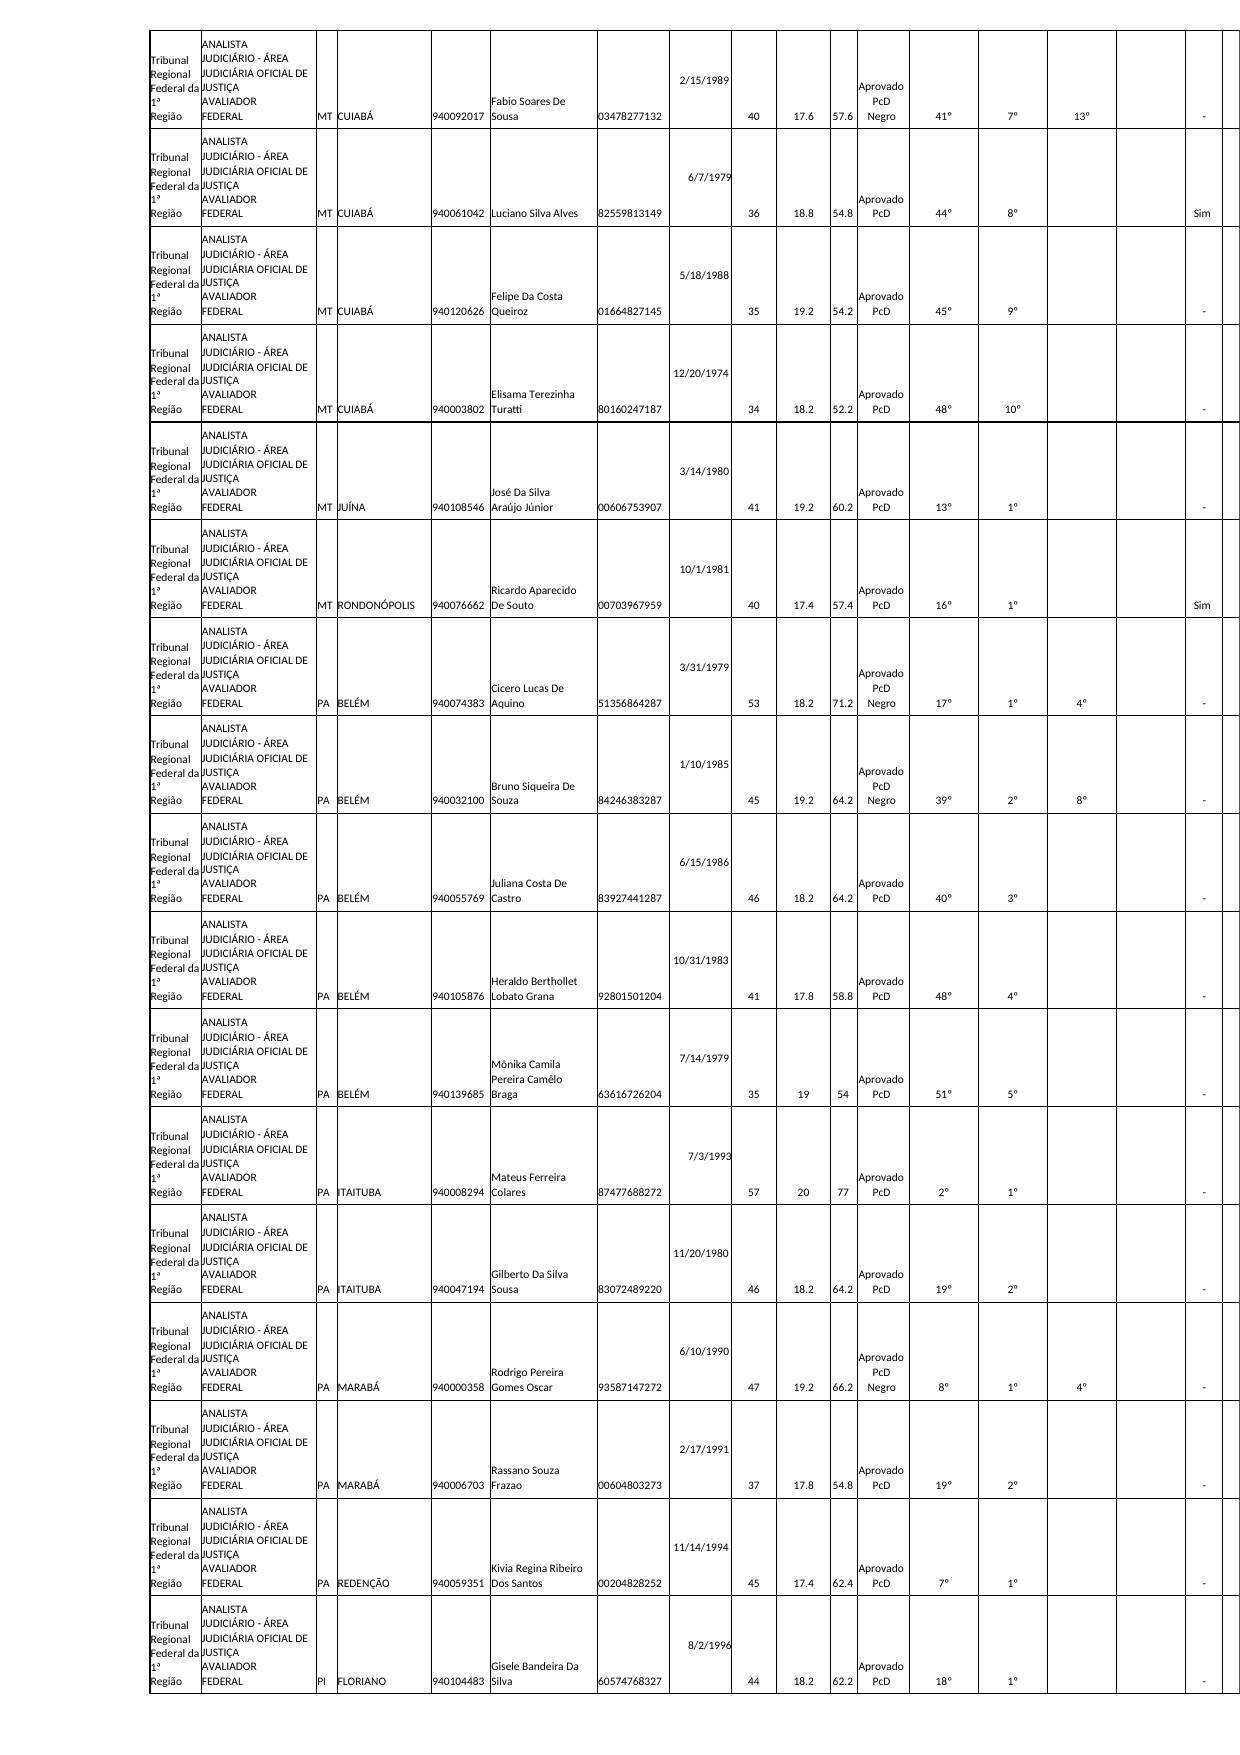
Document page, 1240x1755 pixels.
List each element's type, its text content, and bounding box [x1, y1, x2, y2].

table_cell ANALISTA JUDICIÁRIO - ÁREA JUDICIÁRIA OFICIAL DE JUSTIÇA AVALIADOR FEDERAL [202, 716, 316, 813]
table_cell 10/31/1983 [670, 912, 731, 1008]
table_cell 940006703 [432, 1401, 490, 1497]
table_cell 940061042 [432, 129, 490, 226]
table_cell S [1223, 520, 1239, 617]
table_cell PA [317, 1205, 337, 1302]
table_cell ANALISTA JUDICIÁRIO - ÁREA JUDICIÁRIA OFICIAL DE JUSTIÇA AVALIADOR FEDERAL [202, 912, 316, 1008]
table_header 41º [910, 31, 978, 128]
table_cell 8º [979, 129, 1047, 226]
table_cell 41 [732, 912, 776, 1008]
table_cell 34 [732, 325, 776, 421]
table_cell S [1223, 1107, 1239, 1204]
table_cell Felipe Da Costa Queiroz [491, 227, 597, 324]
table_cell 18.2 [777, 1205, 830, 1302]
table_cell ANALISTA JUDICIÁRIO - ÁREA JUDICIÁRIA OFICIAL DE JUSTIÇA AVALIADOR FEDERAL [202, 1499, 316, 1595]
table_header 940092017 [432, 31, 490, 128]
table_cell 66.2 [831, 1303, 857, 1399]
table_cell 54.8 [831, 1401, 857, 1497]
table_cell [1048, 1499, 1116, 1595]
table_cell 1º [979, 1499, 1047, 1595]
table_cell [1117, 423, 1185, 519]
table_cell PA [317, 618, 337, 715]
table_cell 1º [979, 1107, 1047, 1204]
table_cell Aprovado PcD [858, 1596, 909, 1693]
table_cell ANALISTA JUDICIÁRIO - ÁREA JUDICIÁRIA OFICIAL DE JUSTIÇA AVALIADOR FEDERAL [202, 1303, 316, 1399]
table_cell 4º [1048, 1303, 1116, 1399]
table_cell 6/7/1979 [670, 129, 731, 226]
table_cell 6/10/1990 [670, 1303, 731, 1399]
table_cell S [1223, 1205, 1239, 1302]
table_cell - [1186, 814, 1222, 911]
table_cell S [1223, 1499, 1239, 1595]
table_cell [1117, 912, 1185, 1008]
table_cell ANALISTA JUDICIÁRIO - ÁREA JUDICIÁRIA OFICIAL DE JUSTIÇA AVALIADOR FEDERAL [202, 1205, 316, 1302]
table_cell - [1186, 1499, 1222, 1595]
table_cell MT [317, 227, 337, 324]
table_header 2/15/1989 [670, 31, 731, 128]
table_cell Aprovado PcD [858, 520, 909, 617]
table_cell 63616726204 [598, 1009, 669, 1106]
table_cell Aprovado PcD [858, 325, 909, 421]
table_cell 1/10/1985 [670, 716, 731, 813]
table_cell ANALISTA JUDICIÁRIO - ÁREA JUDICIÁRIA OFICIAL DE JUSTIÇA AVALIADOR FEDERAL [202, 1401, 316, 1497]
table_cell 940074383 [432, 618, 490, 715]
table_cell ANALISTA JUDICIÁRIO - ÁREA JUDICIÁRIA OFICIAL DE JUSTIÇA AVALIADOR FEDERAL [202, 129, 316, 226]
table_cell 7/3/1993 [670, 1107, 731, 1204]
table_cell MT [317, 129, 337, 226]
table_cell Aprovado PcD [858, 912, 909, 1008]
table_cell José Da Silva Araújo Júnior [491, 423, 597, 519]
table_cell Ricardo Aparecido De Souto [491, 520, 597, 617]
table_cell 940000358 [432, 1303, 490, 1399]
table_cell 8/2/1996 [670, 1596, 731, 1693]
table_cell 40 [732, 520, 776, 617]
table_cell BELÉM [338, 618, 431, 715]
table_cell 62.2 [831, 1596, 857, 1693]
table_cell 10/1/1981 [670, 520, 731, 617]
table_header Fabio Soares De Sousa [491, 31, 597, 128]
table_cell 58.8 [831, 912, 857, 1008]
table_cell 8º [910, 1303, 978, 1399]
table_cell 83927441287 [598, 814, 669, 911]
table_cell Luciano Silva Alves [491, 129, 597, 226]
table_cell 17.8 [777, 912, 830, 1008]
table_header [1117, 31, 1185, 128]
table_cell MT [317, 423, 337, 519]
table_cell 17.4 [777, 1499, 830, 1595]
table_cell S [1223, 1596, 1239, 1693]
table_cell Aprovado PcD Negro [858, 1303, 909, 1399]
table_cell Tribunal Regional Federal da 1ª Região [151, 423, 201, 519]
table_cell [1048, 520, 1116, 617]
table_cell Aprovado PcD [858, 1009, 909, 1106]
table_cell PA [317, 912, 337, 1008]
table_cell CUIABÁ [338, 227, 431, 324]
table_cell 46 [732, 1205, 776, 1302]
table_cell 52.2 [831, 325, 857, 421]
table_cell [1048, 423, 1116, 519]
table_cell PA [317, 1107, 337, 1204]
table_cell ANALISTA JUDICIÁRIO - ÁREA JUDICIÁRIA OFICIAL DE JUSTIÇA AVALIADOR FEDERAL [202, 618, 316, 715]
table_cell S [1223, 129, 1239, 226]
table_header 03478277132 [598, 31, 669, 128]
table_cell 940059351 [432, 1499, 490, 1595]
table_cell MARABÁ [338, 1401, 431, 1497]
table_cell 40º [910, 814, 978, 911]
table_cell Rodrigo Pereira Gomes Oscar [491, 1303, 597, 1399]
table_cell 18.2 [777, 325, 830, 421]
table_cell Tribunal Regional Federal da 1ª Região [151, 912, 201, 1008]
table_cell S [1223, 814, 1239, 911]
table_cell - [1186, 1401, 1222, 1497]
table_cell 37 [732, 1401, 776, 1497]
table_cell 940104483 [432, 1596, 490, 1693]
table_cell 12/20/1974 [670, 325, 731, 421]
table_cell Tribunal Regional Federal da 1ª Região [151, 1596, 201, 1693]
table_cell 51356864287 [598, 618, 669, 715]
table_cell Tribunal Regional Federal da 1ª Região [151, 1205, 201, 1302]
table_cell - [1186, 325, 1222, 421]
table_cell [1117, 1303, 1185, 1399]
table_cell [1048, 325, 1116, 421]
table_cell 11/14/1994 [670, 1499, 731, 1595]
table_cell S [1223, 618, 1239, 715]
table_cell 47 [732, 1303, 776, 1399]
table_cell ANALISTA JUDICIÁRIO - ÁREA JUDICIÁRIA OFICIAL DE JUSTIÇA AVALIADOR FEDERAL [202, 227, 316, 324]
table_cell [1117, 716, 1185, 813]
table_cell 53 [732, 618, 776, 715]
table_cell PA [317, 716, 337, 813]
table_cell 54 [831, 1009, 857, 1106]
table_cell ANALISTA JUDICIÁRIO - ÁREA JUDICIÁRIA OFICIAL DE JUSTIÇA AVALIADOR FEDERAL [202, 1009, 316, 1106]
table_cell JUÍNA [338, 423, 431, 519]
table_cell - [1186, 1596, 1222, 1693]
table_cell MT [317, 325, 337, 421]
table_cell BELÉM [338, 1009, 431, 1106]
table_cell Gilberto Da Silva Sousa [491, 1205, 597, 1302]
table_cell Sim [1186, 129, 1222, 226]
table_cell MT [317, 520, 337, 617]
table_header 40 [732, 31, 776, 128]
table_cell 48º [910, 912, 978, 1008]
table_cell Gisele Bandeira Da Silva [491, 1596, 597, 1693]
table_cell [1117, 618, 1185, 715]
table_cell [1117, 1401, 1185, 1497]
table_cell PA [317, 1401, 337, 1497]
table_cell ANALISTA JUDICIÁRIO - ÁREA JUDICIÁRIA OFICIAL DE JUSTIÇA AVALIADOR FEDERAL [202, 325, 316, 421]
table_cell 41 [732, 423, 776, 519]
table_cell ITAITUBA [338, 1205, 431, 1302]
table_cell 2º [979, 716, 1047, 813]
table_cell 64.2 [831, 716, 857, 813]
table_cell 54.2 [831, 227, 857, 324]
table_cell [1048, 129, 1116, 226]
table_cell 60.2 [831, 423, 857, 519]
table_cell 1º [979, 618, 1047, 715]
table_cell 64.2 [831, 1205, 857, 1302]
table_cell 940120626 [432, 227, 490, 324]
table_cell [1048, 1401, 1116, 1497]
table_cell [1117, 1499, 1185, 1595]
table_cell 940032100 [432, 716, 490, 813]
table_cell 83072489220 [598, 1205, 669, 1302]
table_cell 2º [979, 1401, 1047, 1497]
table_cell BELÉM [338, 814, 431, 911]
table_cell BELÉM [338, 912, 431, 1008]
table_cell [1117, 227, 1185, 324]
table_cell Tribunal Regional Federal da 1ª Região [151, 716, 201, 813]
table_cell [1117, 1107, 1185, 1204]
table_cell PI [317, 1596, 337, 1693]
table_cell CUIABÁ [338, 129, 431, 226]
table_cell 940003802 [432, 325, 490, 421]
table_cell 19.2 [777, 423, 830, 519]
table_cell 36 [732, 129, 776, 226]
table_cell 00703967959 [598, 520, 669, 617]
table_cell 46 [732, 814, 776, 911]
table_cell 18.2 [777, 814, 830, 911]
table_cell [1048, 227, 1116, 324]
table_cell 4º [1048, 618, 1116, 715]
table_cell 940108546 [432, 423, 490, 519]
table_cell S [1223, 423, 1239, 519]
table_cell 3/31/1979 [670, 618, 731, 715]
table_cell Elisama Terezinha Turatti [491, 325, 597, 421]
table_cell S [1223, 912, 1239, 1008]
table_cell 18.2 [777, 618, 830, 715]
table_cell 84246383287 [598, 716, 669, 813]
table_cell 2º [979, 1205, 1047, 1302]
table_cell 39º [910, 716, 978, 813]
table_cell S [1223, 1401, 1239, 1497]
table_cell Cicero Lucas De Aquino [491, 618, 597, 715]
table_cell ANALISTA JUDICIÁRIO - ÁREA JUDICIÁRIA OFICIAL DE JUSTIÇA AVALIADOR FEDERAL [202, 1107, 316, 1204]
table_header 57.6 [831, 31, 857, 128]
table_header Tribunal Regional Federal da 1ª Região [151, 31, 201, 128]
table_cell PA [317, 814, 337, 911]
table_cell [1117, 520, 1185, 617]
table_cell 92801501204 [598, 912, 669, 1008]
table_cell 51º [910, 1009, 978, 1106]
table_cell PA [317, 1009, 337, 1106]
table_cell 87477688272 [598, 1107, 669, 1204]
table_cell Rassano Souza Frazao [491, 1401, 597, 1497]
table_cell 13º [910, 423, 978, 519]
table_cell Heraldo Berthollet Lobato Grana [491, 912, 597, 1008]
table_cell ANALISTA JUDICIÁRIO - ÁREA JUDICIÁRIA OFICIAL DE JUSTIÇA AVALIADOR FEDERAL [202, 814, 316, 911]
table_cell 4º [979, 912, 1047, 1008]
table_cell 62.4 [831, 1499, 857, 1595]
table_cell Aprovado PcD [858, 423, 909, 519]
table_cell 45 [732, 1499, 776, 1595]
table_cell Tribunal Regional Federal da 1ª Região [151, 1499, 201, 1595]
table_cell 57 [732, 1107, 776, 1204]
table_cell 940139685 [432, 1009, 490, 1106]
table_cell MARABÁ [338, 1303, 431, 1399]
table_header - [1186, 31, 1222, 128]
table_cell S [1223, 227, 1239, 324]
table_cell Aprovado PcD Negro [858, 716, 909, 813]
table_cell 48º [910, 325, 978, 421]
table_cell Sim [1186, 520, 1222, 617]
table_cell - [1186, 227, 1222, 324]
table_cell 1º [979, 423, 1047, 519]
table_cell 16º [910, 520, 978, 617]
table_cell - [1186, 423, 1222, 519]
table_cell 7/14/1979 [670, 1009, 731, 1106]
table_cell Mateus Ferreira Colares [491, 1107, 597, 1204]
table_cell Tribunal Regional Federal da 1ª Região [151, 227, 201, 324]
table_cell 3º [979, 814, 1047, 911]
table_header MT [317, 31, 337, 128]
table_cell 17.8 [777, 1401, 830, 1497]
table_cell FLORIANO [338, 1596, 431, 1693]
table_cell 35 [732, 1009, 776, 1106]
table_cell 19.2 [777, 227, 830, 324]
table_cell 2/17/1991 [670, 1401, 731, 1497]
table_cell 18.8 [777, 129, 830, 226]
table_cell [1048, 1107, 1116, 1204]
table_cell 71.2 [831, 618, 857, 715]
table_cell 1º [979, 1596, 1047, 1693]
table_cell - [1186, 1009, 1222, 1106]
table_cell 2º [910, 1107, 978, 1204]
table_cell 80160247187 [598, 325, 669, 421]
table_cell ANALISTA JUDICIÁRIO - ÁREA JUDICIÁRIA OFICIAL DE JUSTIÇA AVALIADOR FEDERAL [202, 423, 316, 519]
table_cell 20 [777, 1107, 830, 1204]
table_cell 01664827145 [598, 227, 669, 324]
table_cell PA [317, 1499, 337, 1595]
table_cell 19.2 [777, 716, 830, 813]
table_cell [1048, 1009, 1116, 1106]
table_cell S [1223, 325, 1239, 421]
table_cell Aprovado PcD [858, 1499, 909, 1595]
table_cell Tribunal Regional Federal da 1ª Região [151, 1009, 201, 1106]
table_cell 19º [910, 1205, 978, 1302]
table_cell 8º [1048, 716, 1116, 813]
table_cell Aprovado PcD [858, 1401, 909, 1497]
table_cell 00606753907 [598, 423, 669, 519]
table_cell 00604803273 [598, 1401, 669, 1497]
table_cell 17.4 [777, 520, 830, 617]
table_cell S [1223, 716, 1239, 813]
table_cell Aprovado PcD [858, 227, 909, 324]
table_cell [1048, 814, 1116, 911]
table_header S [1223, 31, 1239, 128]
table_cell CUIABÁ [338, 325, 431, 421]
table_cell - [1186, 912, 1222, 1008]
table_cell 940055769 [432, 814, 490, 911]
table_cell 45 [732, 716, 776, 813]
table_cell 00204828252 [598, 1499, 669, 1595]
table_cell 64.2 [831, 814, 857, 911]
table_cell 19º [910, 1401, 978, 1497]
table_cell Aprovado PcD [858, 129, 909, 226]
table_cell 940008294 [432, 1107, 490, 1204]
table_cell Juliana Costa De Castro [491, 814, 597, 911]
table_cell 82559813149 [598, 129, 669, 226]
table_cell 6/15/1986 [670, 814, 731, 911]
table_cell 45º [910, 227, 978, 324]
table_cell BELÉM [338, 716, 431, 813]
table_cell 54.8 [831, 129, 857, 226]
table_cell Tribunal Regional Federal da 1ª Região [151, 814, 201, 911]
table_cell Aprovado PcD Negro [858, 618, 909, 715]
table_header 7º [979, 31, 1047, 128]
table_cell - [1186, 716, 1222, 813]
table_cell 57.4 [831, 520, 857, 617]
table_cell Aprovado PcD [858, 1107, 909, 1204]
table_cell 44 [732, 1596, 776, 1693]
table_cell - [1186, 1303, 1222, 1399]
table_cell ANALISTA JUDICIÁRIO - ÁREA JUDICIÁRIA OFICIAL DE JUSTIÇA AVALIADOR FEDERAL [202, 1596, 316, 1693]
table_cell S [1223, 1303, 1239, 1399]
table_cell Aprovado PcD [858, 1205, 909, 1302]
table_cell 17º [910, 618, 978, 715]
table_cell [1048, 1205, 1116, 1302]
table_header CUIABÁ [338, 31, 431, 128]
table_cell RONDONÓPOLIS [338, 520, 431, 617]
table_cell 1º [979, 1303, 1047, 1399]
table_cell [1117, 325, 1185, 421]
table_cell [1117, 1596, 1185, 1693]
table_header ANALISTA JUDICIÁRIO - ÁREA JUDICIÁRIA OFICIAL DE JUSTIÇA AVALIADOR FEDERAL [202, 31, 316, 128]
table_cell Bruno Siqueira De Souza [491, 716, 597, 813]
table_cell S [1223, 1009, 1239, 1106]
table_cell [1117, 1205, 1185, 1302]
table_cell 60574768327 [598, 1596, 669, 1693]
table_cell 7º [910, 1499, 978, 1595]
table_cell [1048, 912, 1116, 1008]
table_cell 5/18/1988 [670, 227, 731, 324]
table_cell [1117, 1009, 1185, 1106]
table_cell Tribunal Regional Federal da 1ª Região [151, 1107, 201, 1204]
table_cell Kivia Regina Ribeiro Dos Santos [491, 1499, 597, 1595]
table_cell 11/20/1980 [670, 1205, 731, 1302]
table_cell 18º [910, 1596, 978, 1693]
table_cell Aprovado PcD [858, 814, 909, 911]
table_cell REDENÇÃO [338, 1499, 431, 1595]
table_cell - [1186, 1205, 1222, 1302]
table_cell 940076662 [432, 520, 490, 617]
table_cell PA [317, 1303, 337, 1399]
table_cell [1117, 814, 1185, 911]
table_cell Tribunal Regional Federal da 1ª Região [151, 325, 201, 421]
table_cell [1048, 1596, 1116, 1693]
table_cell Mônika Camila Pereira Camêlo Braga [491, 1009, 597, 1106]
table_cell 18.2 [777, 1596, 830, 1693]
table_cell [1117, 129, 1185, 226]
table_cell 9º [979, 227, 1047, 324]
table_cell 940105876 [432, 912, 490, 1008]
table_cell - [1186, 1107, 1222, 1204]
table_cell Tribunal Regional Federal da 1ª Região [151, 1401, 201, 1497]
table_cell 5º [979, 1009, 1047, 1106]
table_cell ITAITUBA [338, 1107, 431, 1204]
table_header 13º [1048, 31, 1116, 128]
table_cell 3/14/1980 [670, 423, 731, 519]
table_cell Tribunal Regional Federal da 1ª Região [151, 129, 201, 226]
table_cell 10º [979, 325, 1047, 421]
table_cell Tribunal Regional Federal da 1ª Região [151, 618, 201, 715]
table_cell 93587147272 [598, 1303, 669, 1399]
table_cell 19 [777, 1009, 830, 1106]
table_cell - [1186, 618, 1222, 715]
table_cell 44º [910, 129, 978, 226]
table_cell 940047194 [432, 1205, 490, 1302]
table_cell 35 [732, 227, 776, 324]
table_cell 19.2 [777, 1303, 830, 1399]
table_header 17.6 [777, 31, 830, 128]
table_cell Tribunal Regional Federal da 1ª Região [151, 520, 201, 617]
table_cell 1º [979, 520, 1047, 617]
table_cell Tribunal Regional Federal da 1ª Região [151, 1303, 201, 1399]
table_cell ANALISTA JUDICIÁRIO - ÁREA JUDICIÁRIA OFICIAL DE JUSTIÇA AVALIADOR FEDERAL [202, 520, 316, 617]
table_header Aprovado PcD Negro [858, 31, 909, 128]
table_cell 77 [831, 1107, 857, 1204]
